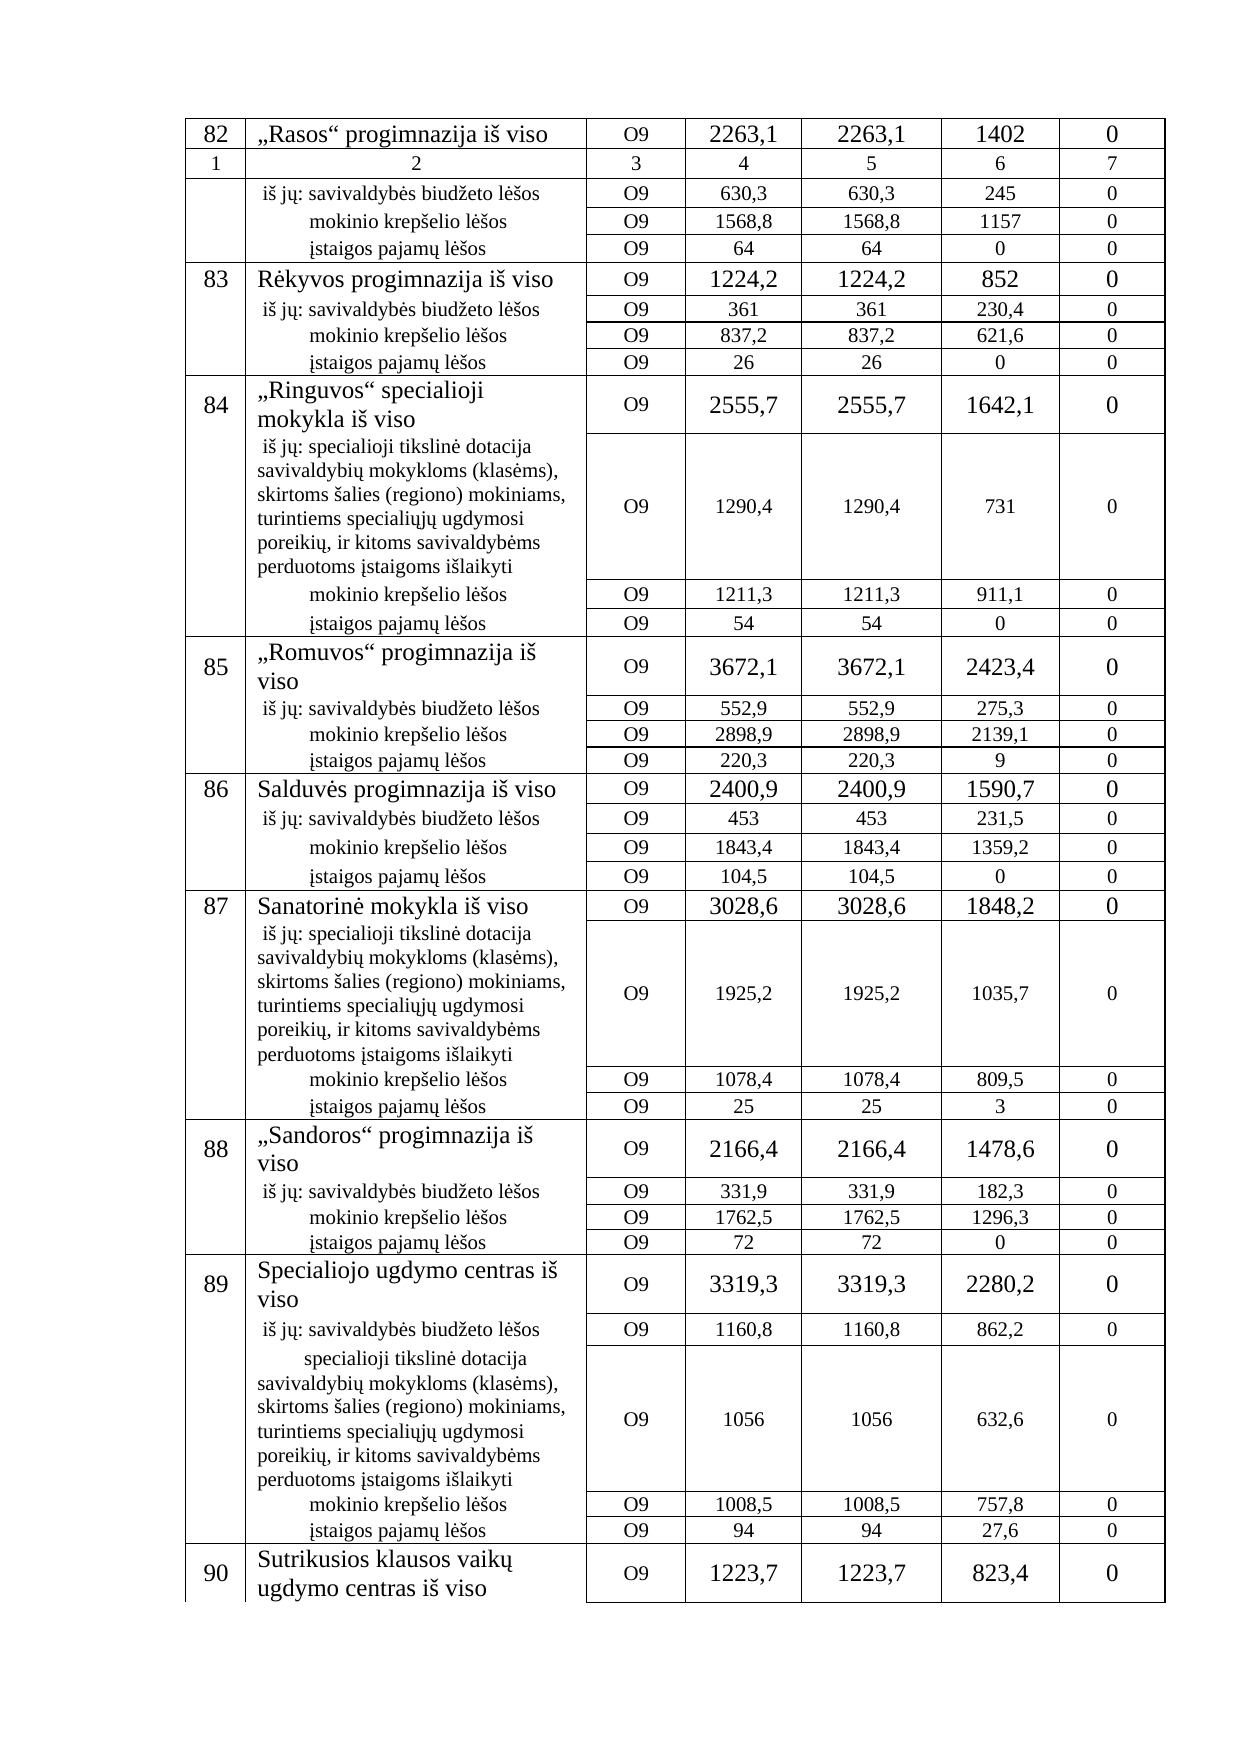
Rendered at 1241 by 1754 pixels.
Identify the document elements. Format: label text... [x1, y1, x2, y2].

table_cell [186, 433, 245, 578]
table_cell O9 [587, 834, 685, 861]
table_cell 862,2 [942, 1314, 1059, 1345]
table_cell įstaigos pajamų lėšos [246, 348, 586, 374]
table_cell 3319,3 [802, 1255, 941, 1312]
table_cell [186, 1491, 245, 1516]
table_cell 25 [802, 1093, 941, 1119]
table_cell O9 [587, 263, 685, 295]
table_cell 621,6 [942, 323, 1059, 348]
table_cell 0 [1060, 119, 1164, 148]
table_cell 0 [1060, 376, 1164, 433]
table_cell 104,5 [802, 862, 941, 890]
table_cell 3319,3 [686, 1255, 801, 1312]
table_cell 2263,1 [802, 119, 941, 148]
table_cell 1925,2 [686, 921, 801, 1066]
table_cell [186, 861, 245, 890]
table_cell 2898,9 [802, 721, 941, 746]
table_cell 453 [686, 804, 801, 832]
table_cell 0 [1060, 637, 1164, 695]
table_cell 331,9 [686, 1178, 801, 1204]
table_cell O9 [587, 1067, 685, 1092]
table_cell 0 [1060, 1517, 1164, 1542]
table_cell 1843,4 [802, 834, 941, 861]
table_cell 823,4 [942, 1544, 1059, 1602]
table_cell 1568,8 [686, 208, 801, 234]
table_cell iš jų: savivaldybės biudžeto lėšos [246, 803, 586, 832]
table_cell 94 [686, 1517, 801, 1542]
table_cell [186, 746, 245, 773]
table_cell 3028,6 [802, 891, 941, 920]
table_cell 231,5 [942, 804, 1059, 832]
table_cell 0 [942, 235, 1059, 262]
table_cell 837,2 [802, 323, 941, 348]
table_cell mokinio krepšelio lėšos [246, 1491, 586, 1516]
table_cell [186, 608, 245, 636]
table_cell Sutrikusios klausos vaikų ugdymo centras iš viso [246, 1544, 586, 1602]
table_cell O9 [587, 1517, 685, 1542]
table_cell 64 [686, 235, 801, 262]
table_cell O9 [587, 1314, 685, 1345]
table_cell 7 [1060, 149, 1164, 178]
table_cell 2139,1 [942, 721, 1059, 746]
table_cell 1008,5 [686, 1492, 801, 1516]
table_cell 852 [942, 263, 1059, 295]
table_cell iš jų: specialioji tikslinė dotacija savivaldybių mokykloms (klasėms), skirtoms šalies (regiono) mokiniams, turintiems specialiųjų ugdymosi poreikių, ir kitoms savivaldybėms perduotoms įstaigoms išlaikyti [246, 920, 586, 1066]
table_cell 453 [802, 804, 941, 832]
table_cell 0 [942, 1230, 1059, 1254]
table_cell 731 [942, 434, 1059, 578]
table_cell [186, 920, 245, 1066]
table_cell O9 [587, 296, 685, 321]
table_cell įstaigos pajamų lėšos [246, 1092, 586, 1119]
table_cell 9 [942, 748, 1059, 773]
table_cell 85 [186, 637, 245, 695]
table_cell 94 [802, 1517, 941, 1542]
table_cell 2166,4 [686, 1120, 801, 1177]
table_cell 0 [1060, 696, 1164, 720]
table_cell „Romuvos“ progimnazija iš viso [246, 637, 586, 695]
table_cell įstaigos pajamų lėšos [246, 234, 586, 262]
table_cell specialioji tikslinė dotacija savivaldybių mokykloms (klasėms), skirtoms šalies (regiono) mokiniams, turintiems specialiųjų ugdymosi poreikių, ir kitoms savivaldybėms perduotoms įstaigoms išlaikyti [246, 1345, 586, 1491]
table_cell [186, 720, 245, 746]
table_cell iš jų: savivaldybės biudžeto lėšos [246, 295, 586, 321]
table_cell 1223,7 [802, 1544, 941, 1602]
table_cell mokinio krepšelio lėšos [246, 321, 586, 348]
table_cell 1402 [942, 119, 1059, 148]
table_cell 1568,8 [802, 208, 941, 234]
table_cell 0 [1060, 748, 1164, 773]
table_cell 361 [802, 296, 941, 321]
table_cell O9 [587, 1230, 685, 1254]
table_cell 0 [1060, 1255, 1164, 1312]
table_cell 82 [186, 119, 245, 148]
table_cell 1 [186, 149, 245, 178]
table_cell O9 [587, 235, 685, 262]
table_cell 1211,3 [686, 580, 801, 608]
table_cell 104,5 [686, 862, 801, 890]
table_cell O9 [587, 1093, 685, 1119]
table_cell 3028,6 [686, 891, 801, 920]
table_cell O9 [587, 1255, 685, 1312]
table_cell O9 [587, 804, 685, 832]
table_cell [186, 1204, 245, 1229]
table_cell 1056 [802, 1346, 941, 1491]
table_cell [186, 803, 245, 832]
table_cell O9 [587, 1544, 685, 1602]
table_cell O9 [587, 323, 685, 348]
table_cell O9 [587, 349, 685, 374]
table_cell 0 [1060, 862, 1164, 890]
table_cell 0 [1060, 235, 1164, 262]
table_cell O9 [587, 580, 685, 608]
table_cell 0 [1060, 1544, 1164, 1602]
table_cell [186, 348, 245, 374]
table_cell 630,3 [802, 179, 941, 207]
table_cell 757,8 [942, 1492, 1059, 1516]
table_cell 0 [1060, 1230, 1164, 1254]
table_cell 0 [1060, 1120, 1164, 1177]
table_cell [186, 234, 245, 262]
table_cell 0 [1060, 296, 1164, 321]
table_cell 1762,5 [686, 1205, 801, 1229]
table_cell 2166,4 [802, 1120, 941, 1177]
table_cell 361 [686, 296, 801, 321]
table_cell 0 [1060, 263, 1164, 295]
table_cell [186, 1092, 245, 1119]
table_cell 1290,4 [686, 434, 801, 578]
table_cell [186, 1516, 245, 1542]
table_cell 0 [1060, 1314, 1164, 1345]
table_cell 1296,3 [942, 1205, 1059, 1229]
table_cell 6 [942, 149, 1059, 178]
table_cell 84 [186, 376, 245, 433]
table_cell 331,9 [802, 1178, 941, 1204]
table_cell 1848,2 [942, 891, 1059, 920]
table_cell iš jų: specialioji tikslinė dotacija savivaldybių mokykloms (klasėms), skirtoms šalies (regiono) mokiniams, turintiems specialiųjų ugdymosi poreikių, ir kitoms savivaldybėms perduotoms įstaigoms išlaikyti [246, 433, 586, 578]
table_cell 275,3 [942, 696, 1059, 720]
table_cell mokinio krepšelio lėšos [246, 1066, 586, 1092]
table_cell O9 [587, 1120, 685, 1177]
table_cell [186, 1229, 245, 1254]
table_cell Salduvės progimnazija iš viso [246, 774, 586, 803]
table_cell 2280,2 [942, 1255, 1059, 1312]
table_cell 0 [1060, 1067, 1164, 1092]
table_cell 0 [1060, 323, 1164, 348]
table_cell 2555,7 [686, 376, 801, 433]
table_cell O9 [587, 434, 685, 578]
table_cell [186, 1345, 245, 1491]
table_cell 25 [686, 1093, 801, 1119]
table_cell 220,3 [802, 748, 941, 773]
table_cell 26 [802, 349, 941, 374]
table_cell 26 [686, 349, 801, 374]
table_cell 0 [1060, 1178, 1164, 1204]
table_cell 0 [942, 349, 1059, 374]
table_cell 245 [942, 179, 1059, 207]
table_cell O9 [587, 1492, 685, 1516]
table_cell 88 [186, 1120, 245, 1177]
table_cell O9 [587, 179, 685, 207]
table_cell 3672,1 [802, 637, 941, 695]
table_cell 2263,1 [686, 119, 801, 148]
table_cell 3 [587, 149, 685, 178]
table_cell 1290,4 [802, 434, 941, 578]
table_cell „Sandoros“ progimnazija iš viso [246, 1120, 586, 1177]
table_cell mokinio krepšelio lėšos [246, 1204, 586, 1229]
table_cell O9 [587, 1178, 685, 1204]
table_cell 0 [1060, 921, 1164, 1066]
table_cell 0 [942, 609, 1059, 636]
table_cell 3672,1 [686, 637, 801, 695]
table_cell 1078,4 [802, 1067, 941, 1092]
table_cell įstaigos pajamų lėšos [246, 746, 586, 773]
table_cell 1762,5 [802, 1205, 941, 1229]
table_cell O9 [587, 376, 685, 433]
table_cell įstaigos pajamų lėšos [246, 861, 586, 890]
table_cell 2898,9 [686, 721, 801, 746]
table_cell 837,2 [686, 323, 801, 348]
table_cell iš jų: savivaldybės biudžeto lėšos [246, 695, 586, 720]
table_cell 0 [1060, 349, 1164, 374]
table_cell O9 [587, 921, 685, 1066]
table_cell O9 [587, 637, 685, 695]
table_cell 0 [1060, 774, 1164, 803]
table_cell 1211,3 [802, 580, 941, 608]
table_cell 0 [1060, 1346, 1164, 1491]
table_cell mokinio krepšelio lėšos [246, 579, 586, 608]
table_cell įstaigos pajamų lėšos [246, 1229, 586, 1254]
table_cell 1224,2 [686, 263, 801, 295]
table_cell 1224,2 [802, 263, 941, 295]
table_cell [186, 695, 245, 720]
table_cell 83 [186, 263, 245, 295]
table_cell 809,5 [942, 1067, 1059, 1092]
table_cell 89 [186, 1255, 245, 1312]
table_cell 0 [1060, 609, 1164, 636]
table_cell 1157 [942, 208, 1059, 234]
table_cell 1160,8 [802, 1314, 941, 1345]
table_cell 1008,5 [802, 1492, 941, 1516]
table_cell 86 [186, 774, 245, 803]
table_cell 1590,7 [942, 774, 1059, 803]
table_cell 2555,7 [802, 376, 941, 433]
table_cell 2423,4 [942, 637, 1059, 695]
table_cell O9 [587, 748, 685, 773]
table_cell 4 [686, 149, 801, 178]
table_cell 182,3 [942, 1178, 1059, 1204]
table_cell 230,4 [942, 296, 1059, 321]
table_cell „Rasos“ progimnazija iš viso [246, 119, 586, 148]
table_cell Rėkyvos progimnazija iš viso [246, 263, 586, 295]
table_cell 0 [1060, 179, 1164, 207]
table_cell 552,9 [686, 696, 801, 720]
table_cell O9 [587, 721, 685, 746]
table_cell 911,1 [942, 580, 1059, 608]
table_cell 54 [686, 609, 801, 636]
table_cell [186, 295, 245, 321]
table_cell O9 [587, 609, 685, 636]
table_cell 1843,4 [686, 834, 801, 861]
table_cell 0 [1060, 1492, 1164, 1516]
table_cell 0 [1060, 1205, 1164, 1229]
table_cell 72 [802, 1230, 941, 1254]
table_cell 1478,6 [942, 1120, 1059, 1177]
table_cell 0 [1060, 834, 1164, 861]
table_cell iš jų: savivaldybės biudžeto lėšos [246, 1177, 586, 1204]
table_cell 3 [942, 1093, 1059, 1119]
table_cell [186, 1313, 245, 1345]
table_cell 64 [802, 235, 941, 262]
table_cell įstaigos pajamų lėšos [246, 608, 586, 636]
table_cell 220,3 [686, 748, 801, 773]
table_cell 1925,2 [802, 921, 941, 1066]
table_cell mokinio krepšelio lėšos [246, 207, 586, 234]
table_cell [186, 207, 245, 234]
table_cell [186, 579, 245, 608]
table_cell 87 [186, 891, 245, 920]
table_cell 2400,9 [686, 774, 801, 803]
table_cell 90 [186, 1544, 245, 1602]
table_cell [186, 1066, 245, 1092]
table_cell 632,6 [942, 1346, 1059, 1491]
table_cell [186, 321, 245, 348]
table_cell iš jų: savivaldybės biudžeto lėšos [246, 179, 586, 207]
table_cell 552,9 [802, 696, 941, 720]
table_cell 1359,2 [942, 834, 1059, 861]
table_cell 1160,8 [686, 1314, 801, 1345]
table_cell 0 [1060, 804, 1164, 832]
table_cell 0 [1060, 580, 1164, 608]
table_cell 27,6 [942, 1517, 1059, 1542]
table_cell O9 [587, 696, 685, 720]
table_cell O9 [587, 1346, 685, 1491]
table_cell O9 [587, 891, 685, 920]
table_cell 630,3 [686, 179, 801, 207]
table_cell 1642,1 [942, 376, 1059, 433]
table_cell 1223,7 [686, 1544, 801, 1602]
table_cell O9 [587, 774, 685, 803]
table_cell mokinio krepšelio lėšos [246, 833, 586, 861]
table_cell O9 [587, 862, 685, 890]
table_cell 1056 [686, 1346, 801, 1491]
table_cell iš jų: savivaldybės biudžeto lėšos [246, 1313, 586, 1345]
table_cell 0 [1060, 434, 1164, 578]
table_cell 1035,7 [942, 921, 1059, 1066]
table_cell 2400,9 [802, 774, 941, 803]
table_cell 1078,4 [686, 1067, 801, 1092]
table_cell 0 [1060, 1093, 1164, 1119]
table_cell O9 [587, 119, 685, 148]
table_cell [186, 833, 245, 861]
table_cell mokinio krepšelio lėšos [246, 720, 586, 746]
table_cell O9 [587, 208, 685, 234]
table_cell 0 [1060, 208, 1164, 234]
table_cell 0 [1060, 891, 1164, 920]
table_cell įstaigos pajamų lėšos [246, 1516, 586, 1542]
table_cell 54 [802, 609, 941, 636]
table_cell [186, 179, 245, 207]
table_cell 0 [1060, 721, 1164, 746]
table_cell Sanatorinė mokykla iš viso [246, 891, 586, 920]
table_cell 2 [246, 149, 586, 178]
table_cell [186, 1177, 245, 1204]
table_cell 72 [686, 1230, 801, 1254]
table_cell O9 [587, 1205, 685, 1229]
table_cell 5 [802, 149, 941, 178]
table_cell Specialiojo ugdymo centras iš viso [246, 1255, 586, 1312]
table_cell 0 [942, 862, 1059, 890]
table_cell „Ringuvos“ specialioji mokykla iš viso [246, 376, 586, 433]
